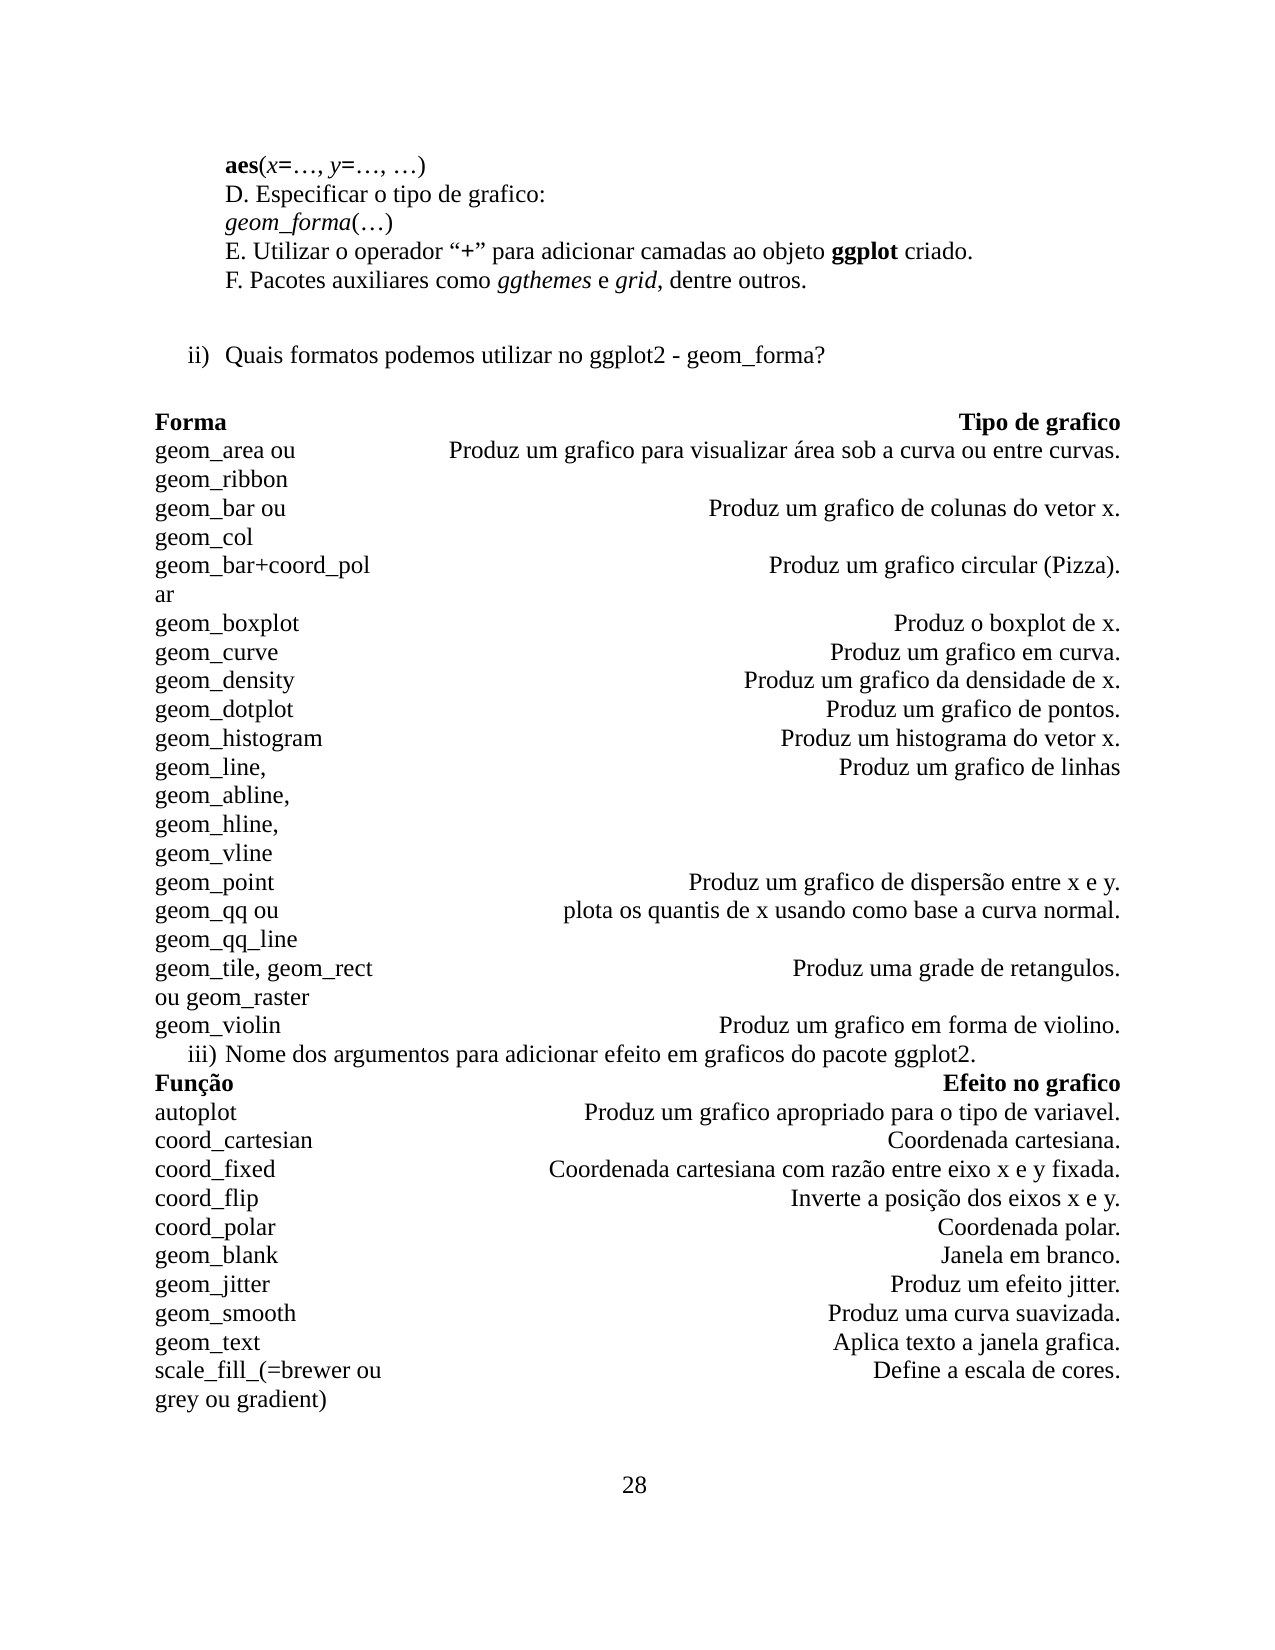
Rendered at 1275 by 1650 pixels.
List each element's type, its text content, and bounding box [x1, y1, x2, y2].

table_cell geom_area ou geom_ribbon [150, 436, 382, 493]
table_cell Coordenada cartesiana com razão entre eixo x e y fixada. [394, 1154, 1125, 1183]
table_cell geom_line, geom_abline, geom_hline, geom_vline [150, 752, 382, 867]
table_cell geom_dotplot [150, 694, 382, 723]
table_cell Produz um grafico em curva. [382, 637, 1125, 666]
table_cell Produz um grafico da densidade de x. [382, 666, 1125, 694]
table_cell Inverte a posição dos eixos x e y. [394, 1183, 1125, 1212]
table_cell Produz uma curva suavizada. [394, 1298, 1125, 1327]
table_cell geom_bar ou geom_col [150, 493, 382, 551]
table_cell coord_flip [150, 1183, 394, 1212]
table_cell Coordenada polar. [394, 1212, 1125, 1241]
table_cell geom_bar+coord_polar [150, 551, 382, 608]
table_cell Produz um efeito jitter. [394, 1269, 1125, 1298]
table_cell Produz um grafico de linhas [382, 752, 1125, 867]
table_cell Coordenada cartesiana. [394, 1126, 1125, 1154]
table_cell Produz uma grade de retangulos. [382, 953, 1125, 1011]
table_cell Aplica texto a janela grafica. [394, 1327, 1125, 1356]
table_cell coord_fixed [150, 1154, 394, 1183]
list aes(x=…, y=…, …) D. Especificar o tipo de grafico: geom_forma(…) E. Utilizar o operador “+” para adicionar camadas ao objeto ggplot criado. F. Pacotes auxiliares como ggthemes e grid, dentre outros. [187, 150, 1125, 322]
table_cell Define a escala de cores. [394, 1356, 1125, 1413]
table_cell Janela em branco. [394, 1241, 1125, 1269]
table_cell Produz um grafico em forma de violino. [382, 1011, 1125, 1039]
table_cell geom_violin [150, 1011, 382, 1039]
table_cell geom_jitter [150, 1269, 394, 1298]
table_cell plota os quantis de x usando como base a curva normal. [382, 896, 1125, 953]
table_cell geom_text [150, 1327, 394, 1356]
table_cell geom_boxplot [150, 608, 382, 637]
table_cell autoplot [150, 1097, 394, 1126]
table_header Efeito no grafico [394, 1068, 1125, 1097]
table_cell Produz um grafico apropriado para o tipo de variavel. [394, 1097, 1125, 1126]
table_cell Produz o boxplot de x. [382, 608, 1125, 637]
table_cell geom_smooth [150, 1298, 394, 1327]
table_cell scale_fill_(=brewer ou grey ou gradient) [150, 1356, 394, 1413]
table_header Tipo de grafico [382, 407, 1125, 436]
table_cell Produz um grafico de pontos. [382, 694, 1125, 723]
table_header Função [150, 1068, 394, 1097]
table_cell geom_qq ou geom_qq_line [150, 896, 382, 953]
table_cell Produz um grafico circular (Pizza). [382, 551, 1125, 608]
table_header Forma [150, 407, 382, 436]
table_cell coord_polar [150, 1212, 394, 1241]
table_cell Produz um histograma do vetor x. [382, 723, 1125, 752]
table_cell geom_blank [150, 1241, 394, 1269]
table_cell Produz um grafico para visualizar área sob a curva ou entre curvas. [382, 436, 1125, 493]
table_cell Produz um grafico de colunas do vetor x. [382, 493, 1125, 551]
table_cell Produz um grafico de dispersão entre x e y. [382, 867, 1125, 896]
table_cell coord_cartesian [150, 1126, 394, 1154]
table_cell geom_density [150, 666, 382, 694]
list Nome dos argumentos para adicionar efeito em graficos do pacote ggplot2. [187, 1039, 1125, 1068]
table_cell geom_tile, geom_rect ou geom_raster [150, 953, 382, 1011]
list Quais formatos podemos utilizar no ggplot2 - geom_forma? [187, 340, 1125, 398]
table_cell geom_curve [150, 637, 382, 666]
table_cell geom_point [150, 867, 382, 896]
table_cell geom_histogram [150, 723, 382, 752]
